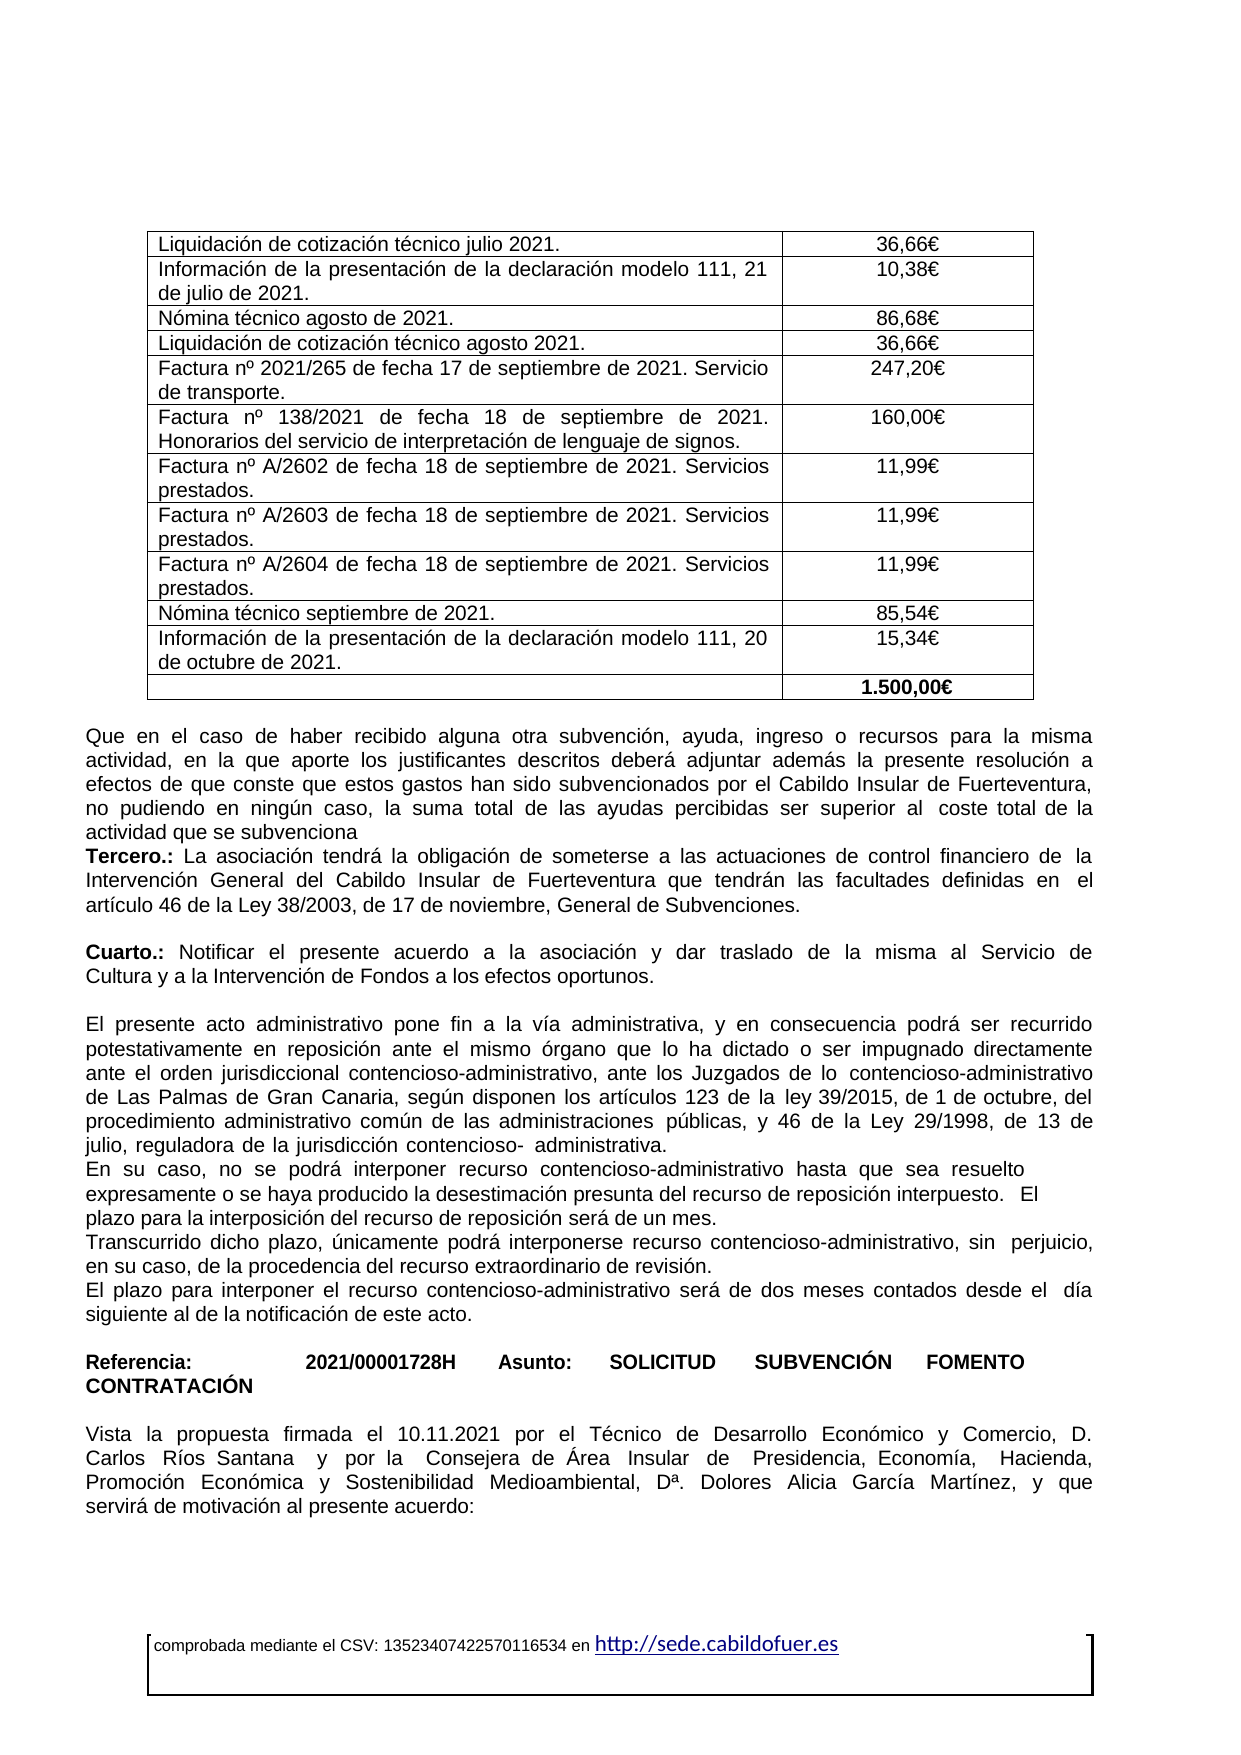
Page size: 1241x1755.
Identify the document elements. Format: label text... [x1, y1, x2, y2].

table_cell 85,54€ [783, 601, 1033, 624]
text Transcurrido dicho plazo, únicamente podrá interponerse recurso contencioso-administrativo, sin perjuicio, en su caso, de la procedencia del recurso extraordinario de revisión. [85, 1229, 1093, 1278]
text El presente acto administrativo pone fin a la vía administrativa, y en consecuencia podrá ser recurrido potestativamente en reposición ante el mismo órgano que lo ha dictado o ser impugnado directamente ante el orden jurisdiccional contencioso-administrativo, ante los Juzgados de lo contencioso-administrativo de Las Palmas de Gran Canaria, según disponen los artículos 123 de la ley 39/2015, de 1 de octubre, del procedimiento administrativo común de las administraciones públicas, y 46 de la Ley 29/1998, de 13 de julio, reguladora de la jurisdicción contencioso- administrativa. [85, 1012, 1093, 1157]
table_cell Información de la presentación de la declaración modelo 111, 20 de octubre de 2021. [148, 626, 782, 673]
subtitle Referencia: 2021/00001728H Asunto: SOLICITUD SUBVENCIÓN FOMENTO CONTRATACIÓN [85, 1349, 1093, 1398]
text Tercero.: La asociación tendrá la obligación de someterse a las actuaciones de control financiero de la Intervención General del Cabildo Insular de Fuerteventura que tendrán las facultades definidas en el artículo 46 de la Ley 38/2003, de 17 de noviembre, General de Subvenciones. [85, 844, 1093, 916]
table_cell Factura nº A/2602 de fecha 18 de septiembre de 2021. Servicios prestados. [148, 454, 782, 502]
table_cell 11,99€ [783, 503, 1033, 551]
table_cell Factura nº 2021/265 de fecha 17 de septiembre de 2021. Servicio de transporte. [148, 356, 782, 404]
table_cell Nómina técnico agosto de 2021. [148, 306, 782, 330]
text El plazo para interponer el recurso contencioso-administrativo será de dos meses contados desde el día siguiente al de la notificación de este acto. [85, 1278, 1093, 1326]
text En su caso, no se podrá interponer recurso contencioso-administrativo hasta que sea resuelto expresamente o se haya producido la desestimación presunta del recurso de reposición interpuesto. El plazo para la interposición del recurso de reposición será de un mes. [85, 1157, 1088, 1229]
text Cuarto.: Notificar el presente acuerdo a la asociación y dar traslado de la misma al Servicio de Cultura y a la Intervención de Fondos a los efectos oportunos. [85, 940, 1093, 988]
table_cell 1.500,00€ [783, 675, 1033, 698]
table_header Liquidación de cotización técnico julio 2021. [148, 232, 782, 256]
table_cell 247,20€ [783, 356, 1033, 404]
text Vista la propuesta firmada el 10.11.2021 por el Técnico de Desarrollo Económico y Comercio, D. Carlos Ríos Santana y por la Consejera de Área Insular de Presidencia, Economía, Hacienda, Promoción Económica y Sostenibilidad Medioambiental, Dª. Dolores Alicia García Martínez, y que servirá de motivación al presente acuerdo: [85, 1422, 1093, 1518]
table_cell Liquidación de cotización técnico agosto 2021. [148, 331, 782, 355]
table_cell Información de la presentación de la declaración modelo 111, 21 de julio de 2021. [148, 257, 782, 305]
table_cell 11,99€ [783, 454, 1033, 502]
table_cell 86,68€ [783, 306, 1033, 330]
table_cell Nómina técnico septiembre de 2021. [148, 601, 782, 624]
table_cell Factura nº A/2604 de fecha 18 de septiembre de 2021. Servicios prestados. [148, 552, 782, 599]
text Que en el caso de haber recibido alguna otra subvención, ayuda, ingreso o recursos para la misma actividad, en la que aporte los justificantes descritos deberá adjuntar además la presente resolución a efectos de que conste que estos gastos han sido subvencionados por el Cabildo Insular de Fuerteventura, no pudiendo en ningún caso, la suma total de las ayudas percibidas ser superior al coste total de la actividad que se subvenciona [85, 723, 1093, 844]
table_cell 10,38€ [783, 257, 1033, 305]
table_cell Factura nº 138/2021 de fecha 18 de septiembre de 2021. Honorarios del servicio de interpretación de lenguaje de signos. [148, 405, 782, 453]
table_cell [148, 675, 782, 698]
table_cell 11,99€ [783, 552, 1033, 599]
table_cell 160,00€ [783, 405, 1033, 453]
table_cell 15,34€ [783, 626, 1033, 673]
table_header 36,66€ [783, 232, 1033, 256]
table_cell 36,66€ [783, 331, 1033, 355]
table_cell Factura nº A/2603 de fecha 18 de septiembre de 2021. Servicios prestados. [148, 503, 782, 551]
